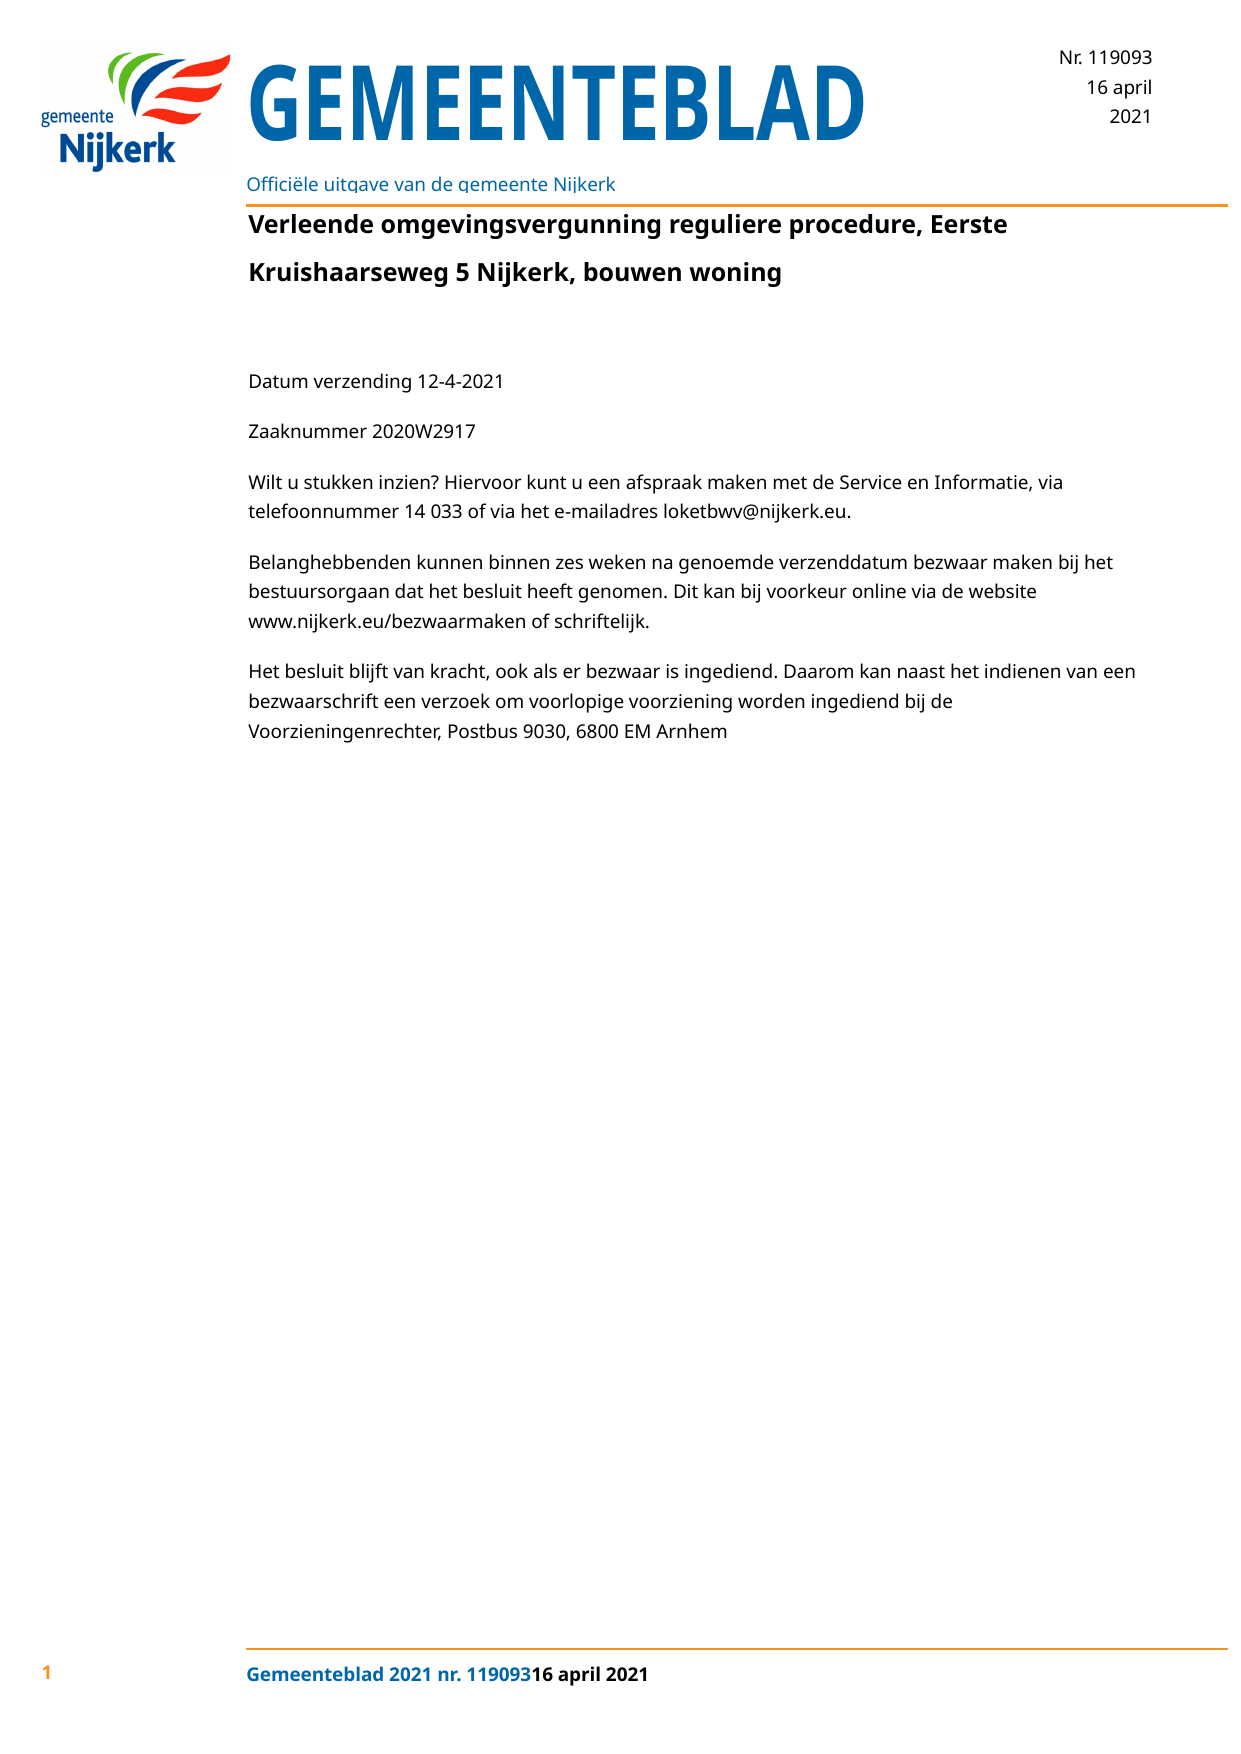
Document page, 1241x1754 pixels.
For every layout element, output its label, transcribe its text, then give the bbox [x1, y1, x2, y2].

text Verleende omgevingsvergunning reguliere procedure, Eerste Kruishaarseweg 5 Nijkerk, bouwen woning [248, 207, 1152, 288]
picture [41, 47, 231, 172]
text Wilt u stukken inzien? Hiervoor kunt u een afspraak maken met de Service en Informatie, via telefoonnummer 14 033 of via het e-mailadres loketbwv@nijkerk.eu. [248, 469, 1152, 524]
text Zaaknummer 2020W2917 [248, 419, 1152, 444]
text Belanghebbenden kunnen binnen zes weken na genoemde verzenddatum bezwaar maken bij het bestuursorgaan dat het besluit heeft genomen. Dit kan bij voorkeur online via de website www.nijkerk.eu/bezwaarmaken of schriftelijk. [248, 549, 1152, 634]
text Het besluit blijft van kracht, ook als er bezwaar is ingediend. Daarom kan naast het indienen van een bezwaarschrift een verzoek om voorlopige voorziening worden ingediend bij de Voorzieningenrechter, Postbus 9030, 6800 EM Arnhem [248, 659, 1152, 744]
text Datum verzending 12-4-2021 [248, 368, 1152, 394]
